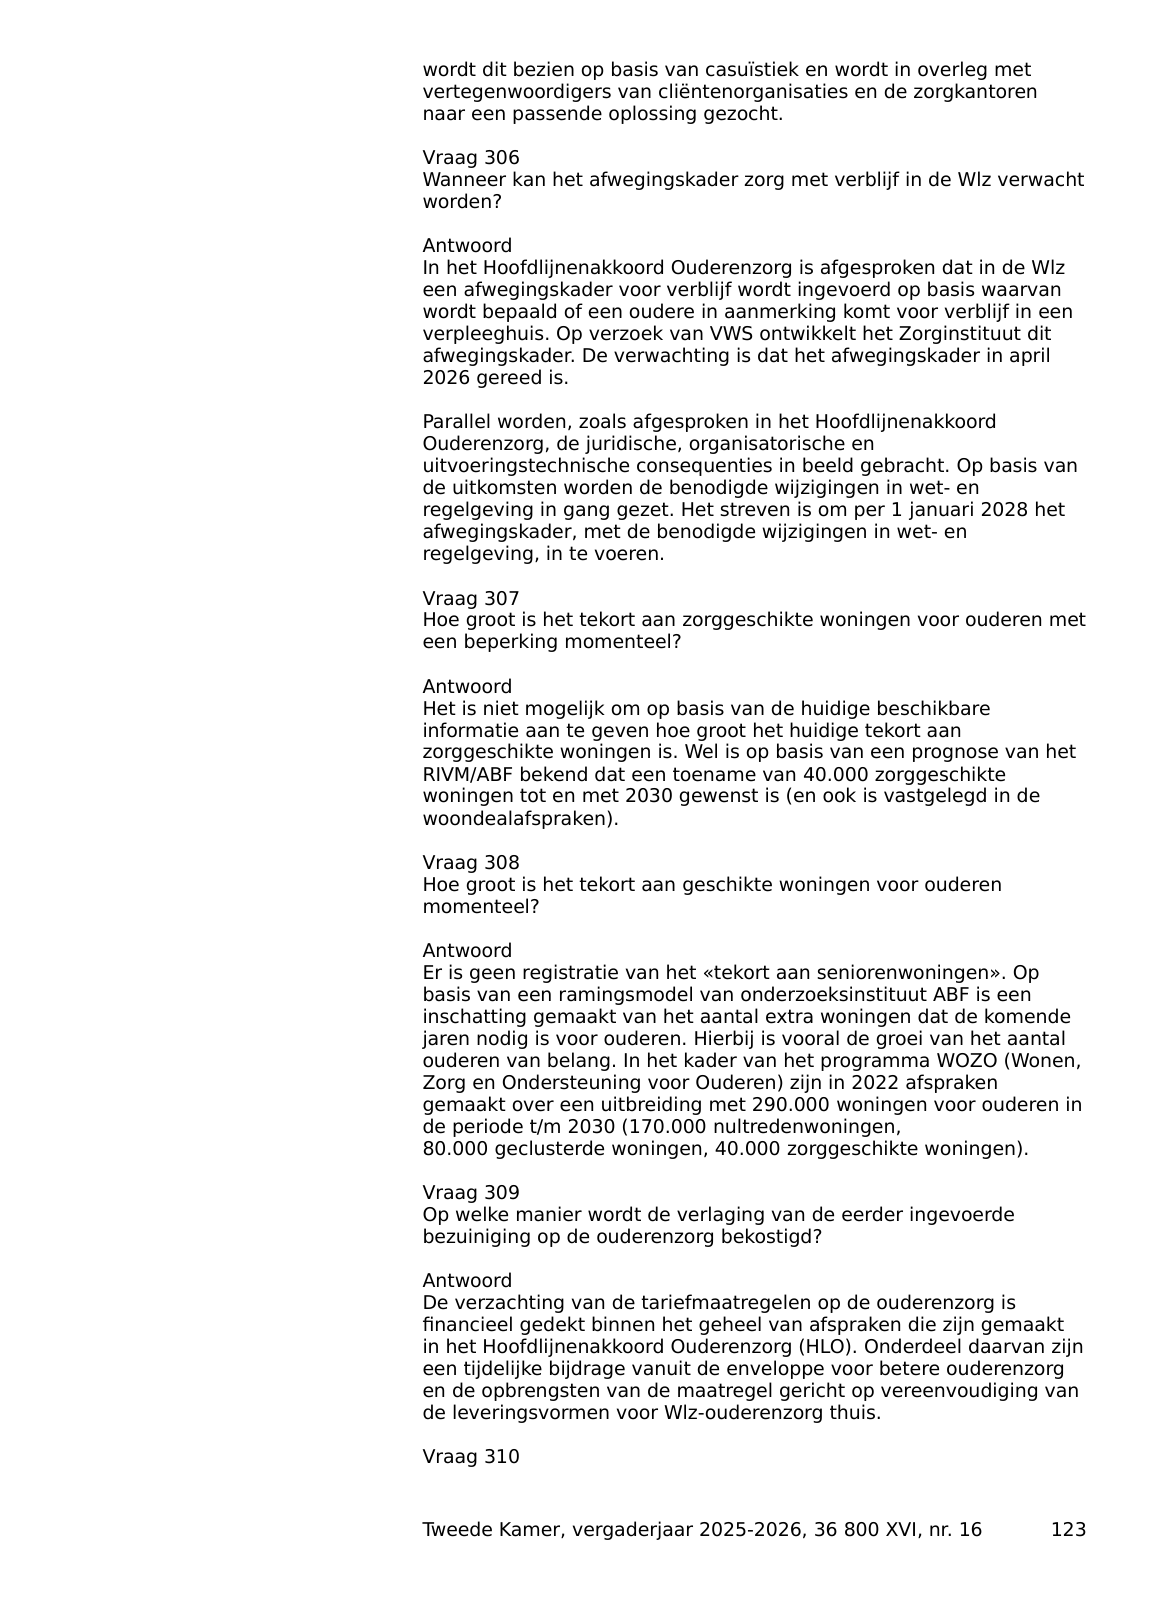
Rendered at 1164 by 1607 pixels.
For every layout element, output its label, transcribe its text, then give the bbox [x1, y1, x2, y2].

text Vraag 309 [422, 1182, 1087, 1204]
text De verzachting van de tariefmaatregelen op de ouderenzorg is financieel gedekt binnen het geheel van afspraken die zijn gemaakt in het Hoofdlijnenakkoord Ouderenzorg (HLO). Onderdeel daarvan zijn een tijdelijke bijdrage vanuit de enveloppe voor betere ouderenzorg en de opbrengsten van de maatregel gericht op vereenvoudiging van de leveringsvormen voor Wlz-ouderenzorg thuis. [422, 1292, 1087, 1424]
text wordt dit bezien op basis van casuïstiek en wordt in overleg met vertegenwoordigers van cliëntenorganisaties en de zorgkantoren naar een passende oplossing gezocht. [422, 59, 1087, 125]
text Antwoord [422, 235, 1087, 257]
text Vraag 306 [422, 147, 1087, 169]
text Vraag 310 [422, 1446, 1087, 1468]
text Parallel worden, zoals afgesproken in het Hoofdlijnenakkoord Ouderenzorg, de juridische, organisatorische en uitvoeringstechnische consequenties in beeld gebracht. Op basis van de uitkomsten worden de benodigde wijzigingen in wet- en regelgeving in gang gezet. Het streven is om per 1 januari 2028 het afwegingskader, met de benodigde wijzigingen in wet- en regelgeving, in te voeren. [422, 411, 1087, 565]
text Er is geen registratie van het «tekort aan seniorenwoningen». Op basis van een ramingsmodel van onderzoeksinstituut ABF is een inschatting gemaakt van het aantal extra woningen dat de komende jaren nodig is voor ouderen. Hierbij is vooral de groei van het aantal ouderen van belang. In het kader van het programma WOZO (Wonen, Zorg en Ondersteuning voor Ouderen) zijn in 2022 afspraken gemaakt over een uitbreiding met 290.000 woningen voor ouderen in de periode t/m 2030 (170.000 nultredenwoningen, 80.000 geclusterde woningen, 40.000 zorggeschikte woningen). [422, 962, 1087, 1159]
text Vraag 308 [422, 852, 1087, 873]
text Antwoord [422, 676, 1087, 697]
text Het is niet mogelijk om op basis van de huidige beschikbare informatie aan te geven hoe groot het huidige tekort aan zorggeschikte woningen is. Wel is op basis van een prognose van het RIVM/ABF bekend dat een toename van 40.000 zorggeschikte woningen tot en met 2030 gewenst is (en ook is vastgelegd in de woondealafspraken). [422, 697, 1087, 829]
text Hoe groot is het tekort aan geschikte woningen voor ouderen momenteel? [422, 873, 1087, 917]
text In het Hoofdlijnenakkoord Ouderenzorg is afgesproken dat in de Wlz een afwegingskader voor verblijf wordt ingevoerd op basis waarvan wordt bepaald of een oudere in aanmerking komt voor verblijf in een verpleeghuis. Op verzoek van VWS ontwikkelt het Zorginstituut dit afwegingskader. De verwachting is dat het afwegingskader in april 2026 gereed is. [422, 257, 1087, 389]
text Hoe groot is het tekort aan zorggeschikte woningen voor ouderen met een beperking momenteel? [422, 609, 1087, 653]
text Op welke manier wordt de verlaging van de eerder ingevoerde bezuiniging op de ouderenzorg bekostigd? [422, 1204, 1087, 1248]
text Vraag 307 [422, 587, 1087, 609]
text Antwoord [422, 1270, 1087, 1292]
text Wanneer kan het afwegingskader zorg met verblijf in de Wlz verwacht worden? [422, 169, 1087, 213]
text Antwoord [422, 940, 1087, 962]
